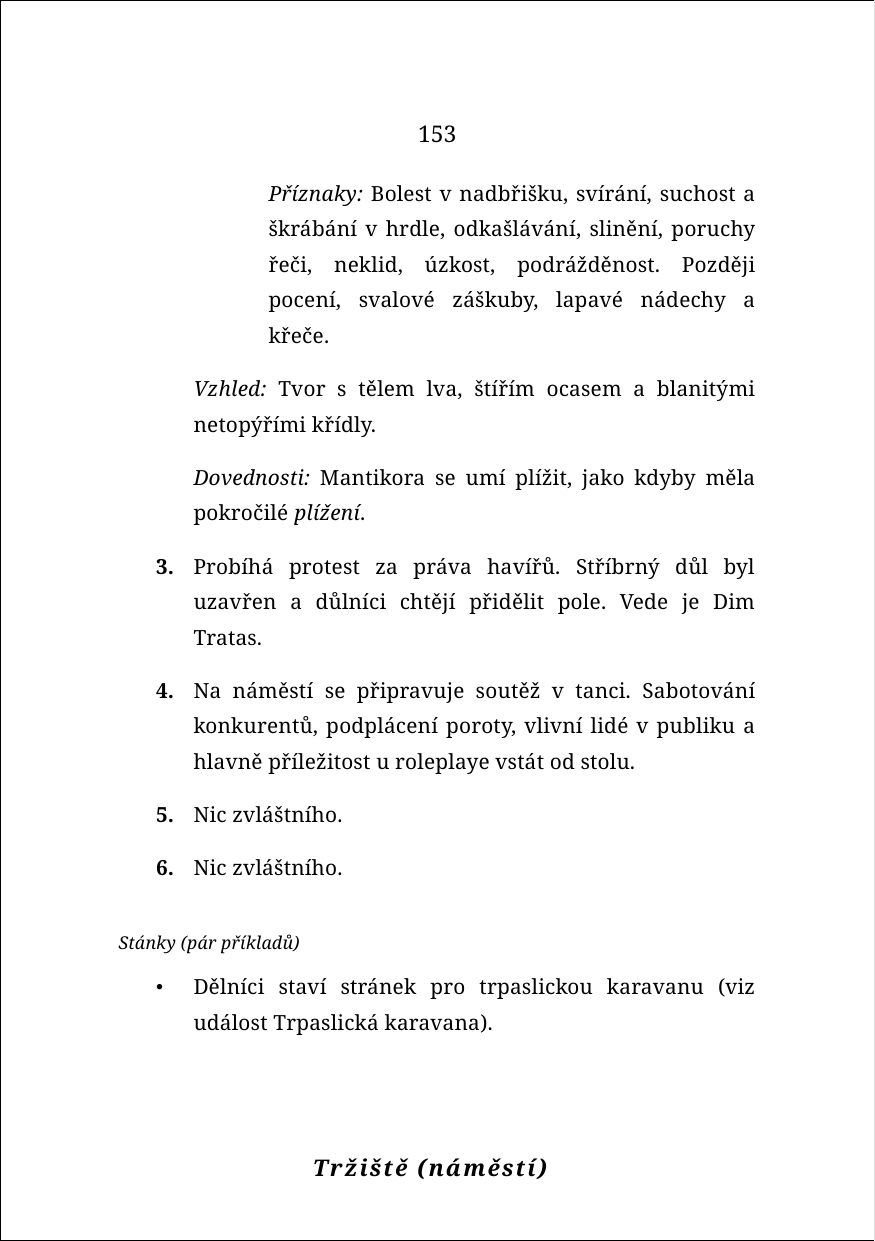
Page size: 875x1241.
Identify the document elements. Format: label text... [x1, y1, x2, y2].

list Příznaky: Bolest v nadbřišku, svírání, suchost a škrábání v hrdle, odkašlávání, slinění, poruchy řeči, neklid, úzkost, podrážděnost. Později pocení, svalové záškuby, lapavé nádechy a křeče. [231, 179, 756, 349]
list Nic zvláštního. [156, 853, 756, 882]
text Stánky (pár příkladů) [118, 930, 756, 954]
list Nic zvláštního. [156, 800, 756, 829]
list Probíhá protest za práva havířů. Stříbrný důl byl uzavřen a důlníci chtějí přidělit pole. Vede je Dim Tratas. [156, 552, 756, 651]
list Vzhled: Tvor s tělem lva, štířím ocasem a blanitými netopýřími křídly. [156, 374, 756, 438]
list Dělníci staví stránek pro trpaslickou karavanu (viz událost Trpaslická karavana). [156, 972, 756, 1036]
list Dovednosti: Mantikora se umí plížit, jako kdyby měla pokročilé plížení. [156, 463, 756, 527]
list Na náměstí se připravuje soutěž v tanci. Sabotování konkurentů, podplácení poroty, vlivní lidé v publiku a hlavně příležitost u roleplaye vstát od stolu. [156, 676, 756, 776]
